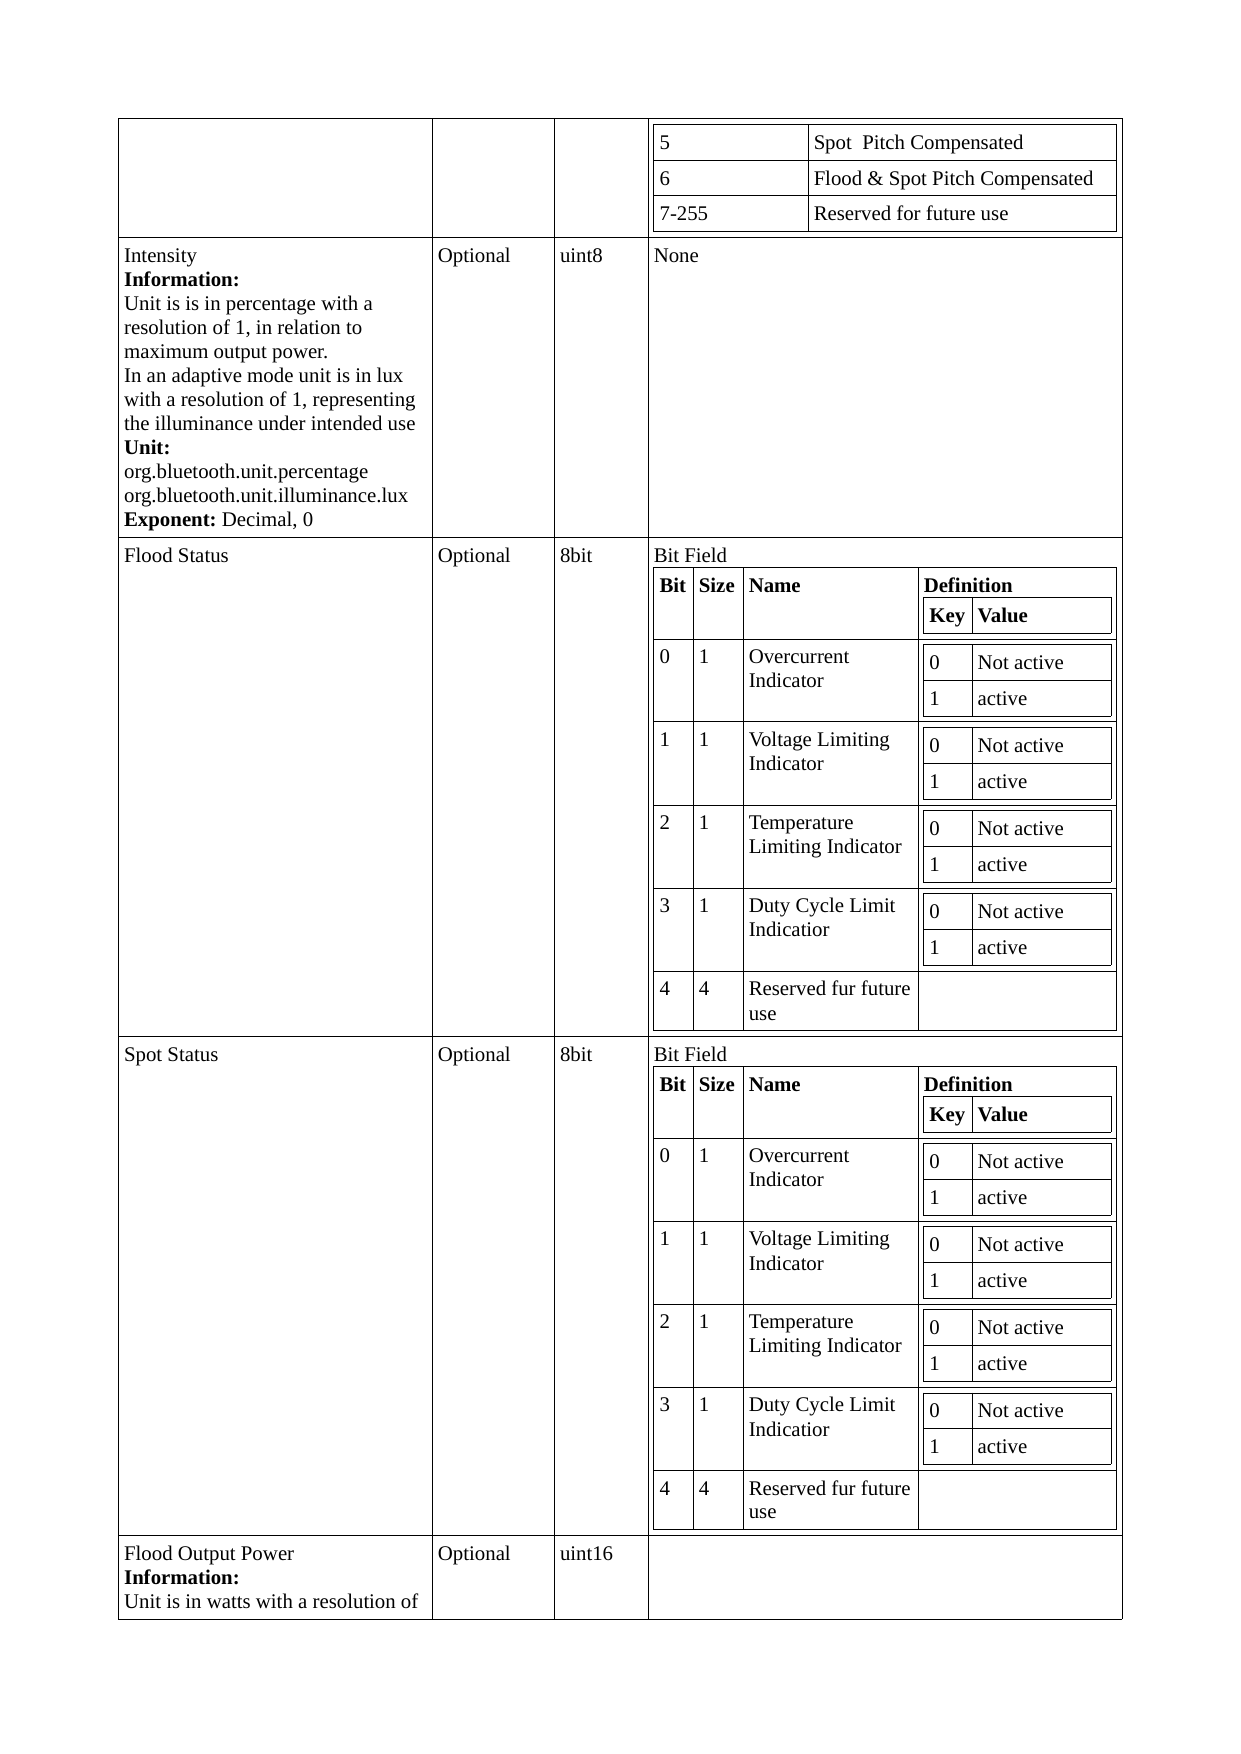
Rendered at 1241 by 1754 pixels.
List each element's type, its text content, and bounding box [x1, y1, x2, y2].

table_header Value [973, 598, 1111, 632]
table_cell [649, 119, 1122, 237]
table_cell 1 [924, 681, 972, 716]
table_cell Duty Cycle Limit Indicatior [744, 889, 918, 971]
table_cell 2 [654, 806, 693, 887]
table_cell 1 [654, 722, 693, 804]
table_header 0 [924, 645, 972, 680]
table_cell active [973, 1346, 1111, 1381]
table_header Name [744, 1067, 918, 1137]
table_cell 4 [694, 972, 743, 1030]
table_cell Optional [433, 538, 554, 1036]
table_cell 5 [654, 125, 808, 159]
table_cell Overcurrent Indicator [744, 1139, 918, 1221]
table_cell [919, 1471, 1116, 1529]
table_cell Optional [433, 1536, 554, 1619]
table_cell None [649, 238, 1122, 537]
table_cell 4 [654, 1471, 693, 1529]
table_header Bit [654, 568, 693, 638]
table_cell active [973, 1429, 1111, 1464]
table_header 0 [924, 728, 972, 763]
table_header Definition [919, 1067, 1116, 1137]
table_cell Reserved fur future use [744, 1471, 918, 1529]
table_header Key [924, 1097, 972, 1132]
table_cell Reserved for future use [809, 196, 1116, 231]
table_cell 0 [654, 1139, 693, 1221]
table_cell 1 [694, 1139, 743, 1221]
table_cell 1 [924, 764, 972, 798]
table_cell Voltage Limiting Indicator [744, 1222, 918, 1303]
table_cell 6 [654, 161, 808, 195]
table_cell 1 [924, 847, 972, 882]
table_cell Voltage Limiting Indicator [744, 722, 918, 804]
table_cell 2 [654, 1305, 693, 1387]
table_header Definition [919, 568, 1116, 638]
table_cell [919, 1305, 1116, 1387]
table_cell active [973, 847, 1111, 882]
table_cell Overcurrent Indicator [744, 640, 918, 721]
table_cell 3 [654, 1388, 693, 1469]
table_cell 1 [694, 640, 743, 721]
table_cell Flood Status [119, 538, 432, 1036]
table_cell active [973, 930, 1111, 964]
table_cell [919, 889, 1116, 971]
table_cell active [973, 1263, 1111, 1298]
table_cell [919, 640, 1116, 721]
table_header Name [744, 568, 918, 638]
table_cell 1 [924, 1429, 972, 1464]
table_cell [919, 1222, 1116, 1303]
table_cell [119, 119, 432, 237]
table_header Not active [973, 1227, 1111, 1262]
table_cell 1 [694, 722, 743, 804]
table_cell active [973, 1180, 1111, 1214]
table_cell Spot Pitch Compensated [809, 125, 1116, 159]
table_cell 0 [654, 640, 693, 721]
table_cell 1 [654, 1222, 693, 1303]
table_cell 8bit [555, 538, 648, 1036]
table_cell 1 [694, 889, 743, 971]
table_header 0 [924, 1227, 972, 1262]
table_cell [919, 1388, 1116, 1469]
table_cell 1 [694, 1222, 743, 1303]
table_cell 1 [924, 1346, 972, 1381]
table_cell Reserved fur future use [744, 972, 918, 1030]
table_cell 4 [654, 972, 693, 1030]
table_header Value [973, 1097, 1111, 1132]
table_cell uint16 [555, 1536, 648, 1619]
table_header Key [924, 598, 972, 632]
table_cell [919, 1139, 1116, 1221]
table_cell [919, 806, 1116, 887]
table_cell 1 [924, 930, 972, 964]
table_header Size [694, 568, 743, 638]
table_cell 1 [924, 1180, 972, 1214]
table_header Not active [973, 894, 1111, 929]
table_cell [649, 1536, 1122, 1619]
table_cell active [973, 764, 1111, 798]
table_cell Temperature Limiting Indicator [744, 806, 918, 887]
table_cell active [973, 681, 1111, 716]
table_cell Intensity Information: Unit is is in percentage with a resolution of 1, in relation to maximum output power. In an adaptive mode unit is in lux with a resolution of 1, representing the illuminance under intended use Unit: org.bluetooth.unit.percentage org.bluetooth.unit.illuminance.lux Exponent: Decimal, 0 [119, 238, 432, 537]
table_cell Optional [433, 238, 554, 537]
table_cell 7-255 [654, 196, 808, 231]
table_header 0 [924, 894, 972, 929]
table_cell Duty Cycle Limit Indicatior [744, 1388, 918, 1469]
table_cell 1 [694, 1388, 743, 1469]
table_cell Temperature Limiting Indicator [744, 1305, 918, 1387]
table_cell Optional [433, 1037, 554, 1535]
table_header Size [694, 1067, 743, 1137]
table_header 0 [924, 1310, 972, 1345]
table_cell Bit Field [649, 1037, 1122, 1535]
table_cell 1 [694, 1305, 743, 1387]
table_header Not active [973, 811, 1111, 846]
table_header Not active [973, 1144, 1111, 1179]
table_cell 3 [654, 889, 693, 971]
table_header Not active [973, 1394, 1111, 1428]
table_cell [919, 972, 1116, 1030]
table_header Bit [654, 1067, 693, 1137]
table_cell [555, 119, 648, 237]
table_header Not active [973, 645, 1111, 680]
table_header 0 [924, 1144, 972, 1179]
table_header Not active [973, 728, 1111, 763]
table_header Not active [973, 1310, 1111, 1345]
table_cell [919, 722, 1116, 804]
table_cell Flood Output Power Information: Unit is in watts with a resolution of [119, 1536, 432, 1619]
table_cell 8bit [555, 1037, 648, 1535]
table_cell 4 [694, 1471, 743, 1529]
table_cell Bit Field [649, 538, 1122, 1036]
table_header 0 [924, 811, 972, 846]
table_cell uint8 [555, 238, 648, 537]
table_header 0 [924, 1394, 972, 1428]
table_cell [433, 119, 554, 237]
table_cell Flood & Spot Pitch Compensated [809, 161, 1116, 195]
table_cell Spot Status [119, 1037, 432, 1535]
table_cell 1 [924, 1263, 972, 1298]
table_cell 1 [694, 806, 743, 887]
